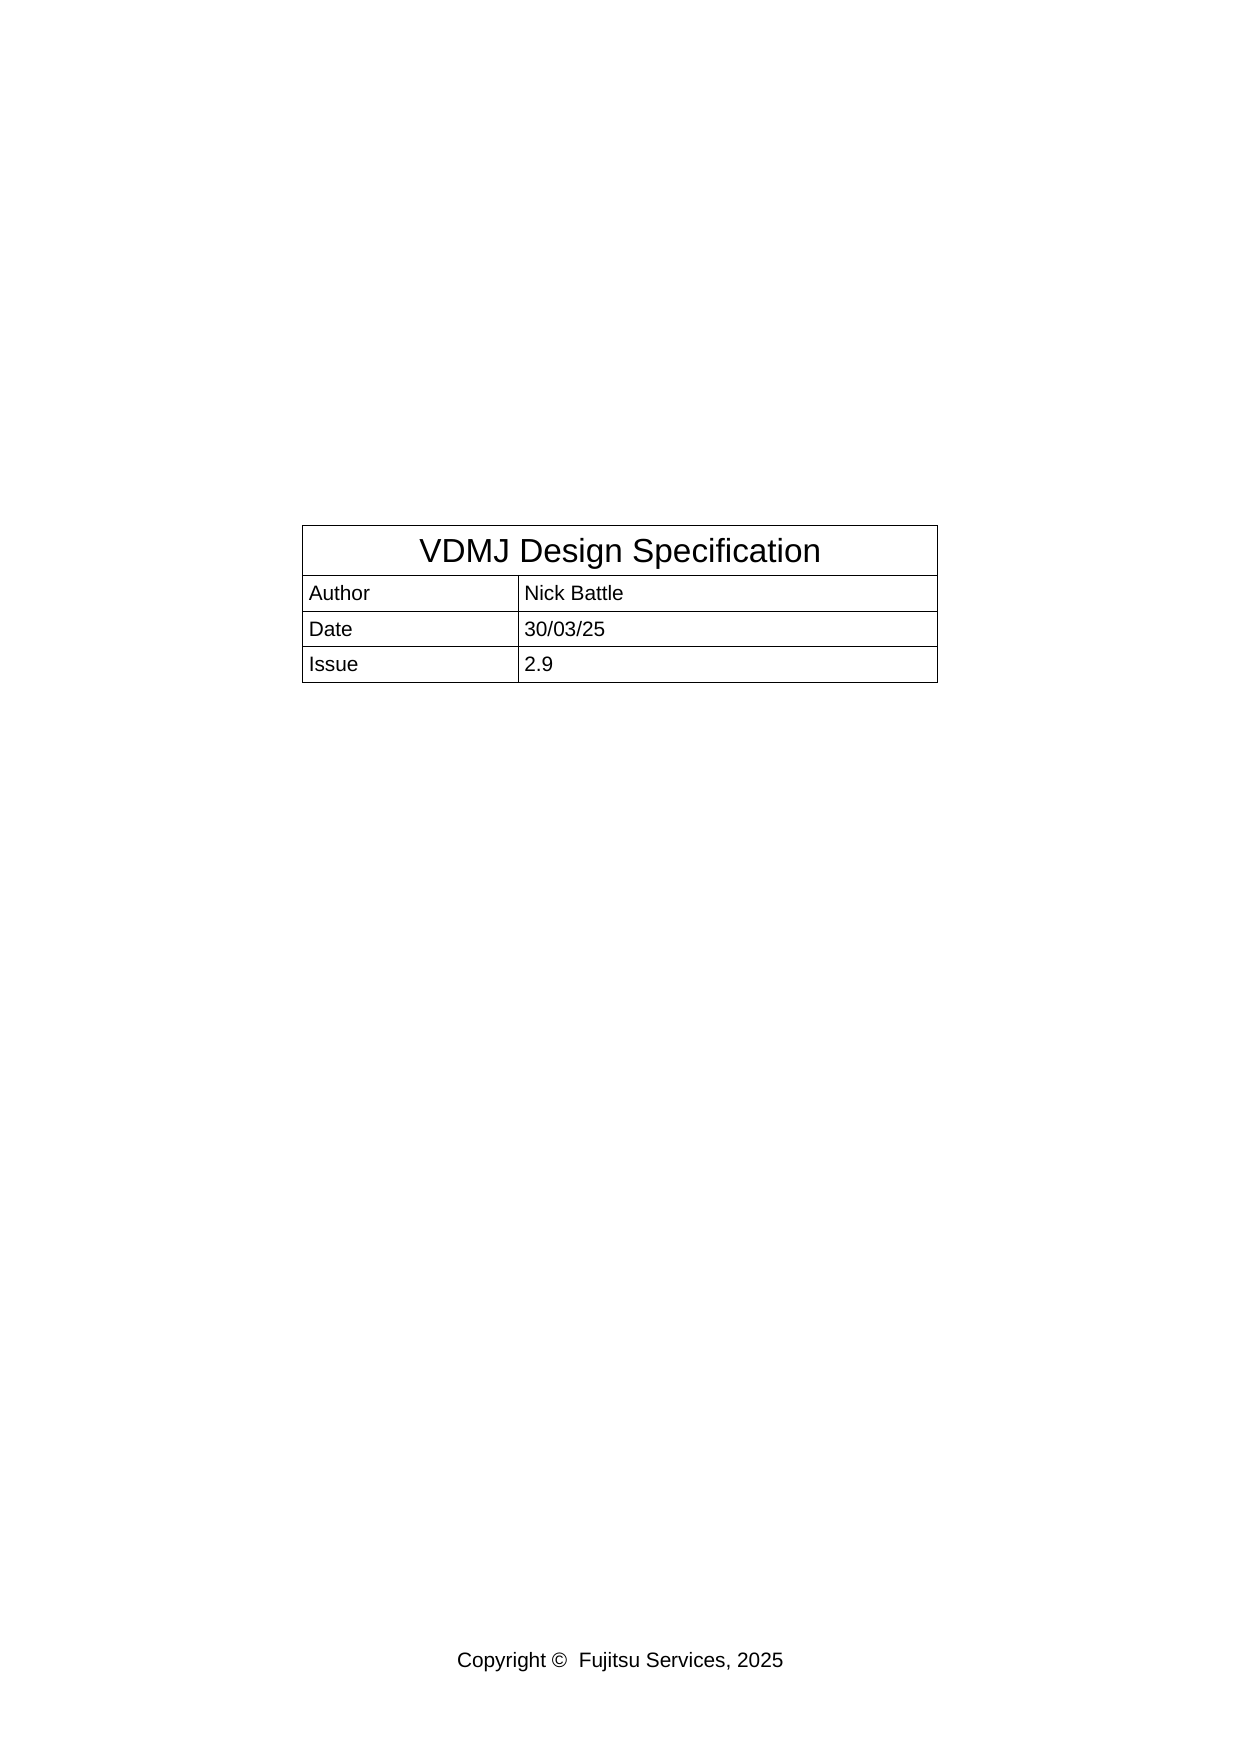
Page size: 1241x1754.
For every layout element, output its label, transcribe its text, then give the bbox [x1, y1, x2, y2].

table_cell Date [303, 612, 518, 646]
table_cell Author [303, 576, 518, 611]
table_cell 2.9 [519, 647, 937, 682]
table_cell Nick Battle [519, 576, 937, 611]
table_cell Issue [303, 647, 518, 682]
table_cell 30/03/25 [519, 612, 937, 646]
table_header VDMJ Design Specification [303, 526, 937, 575]
